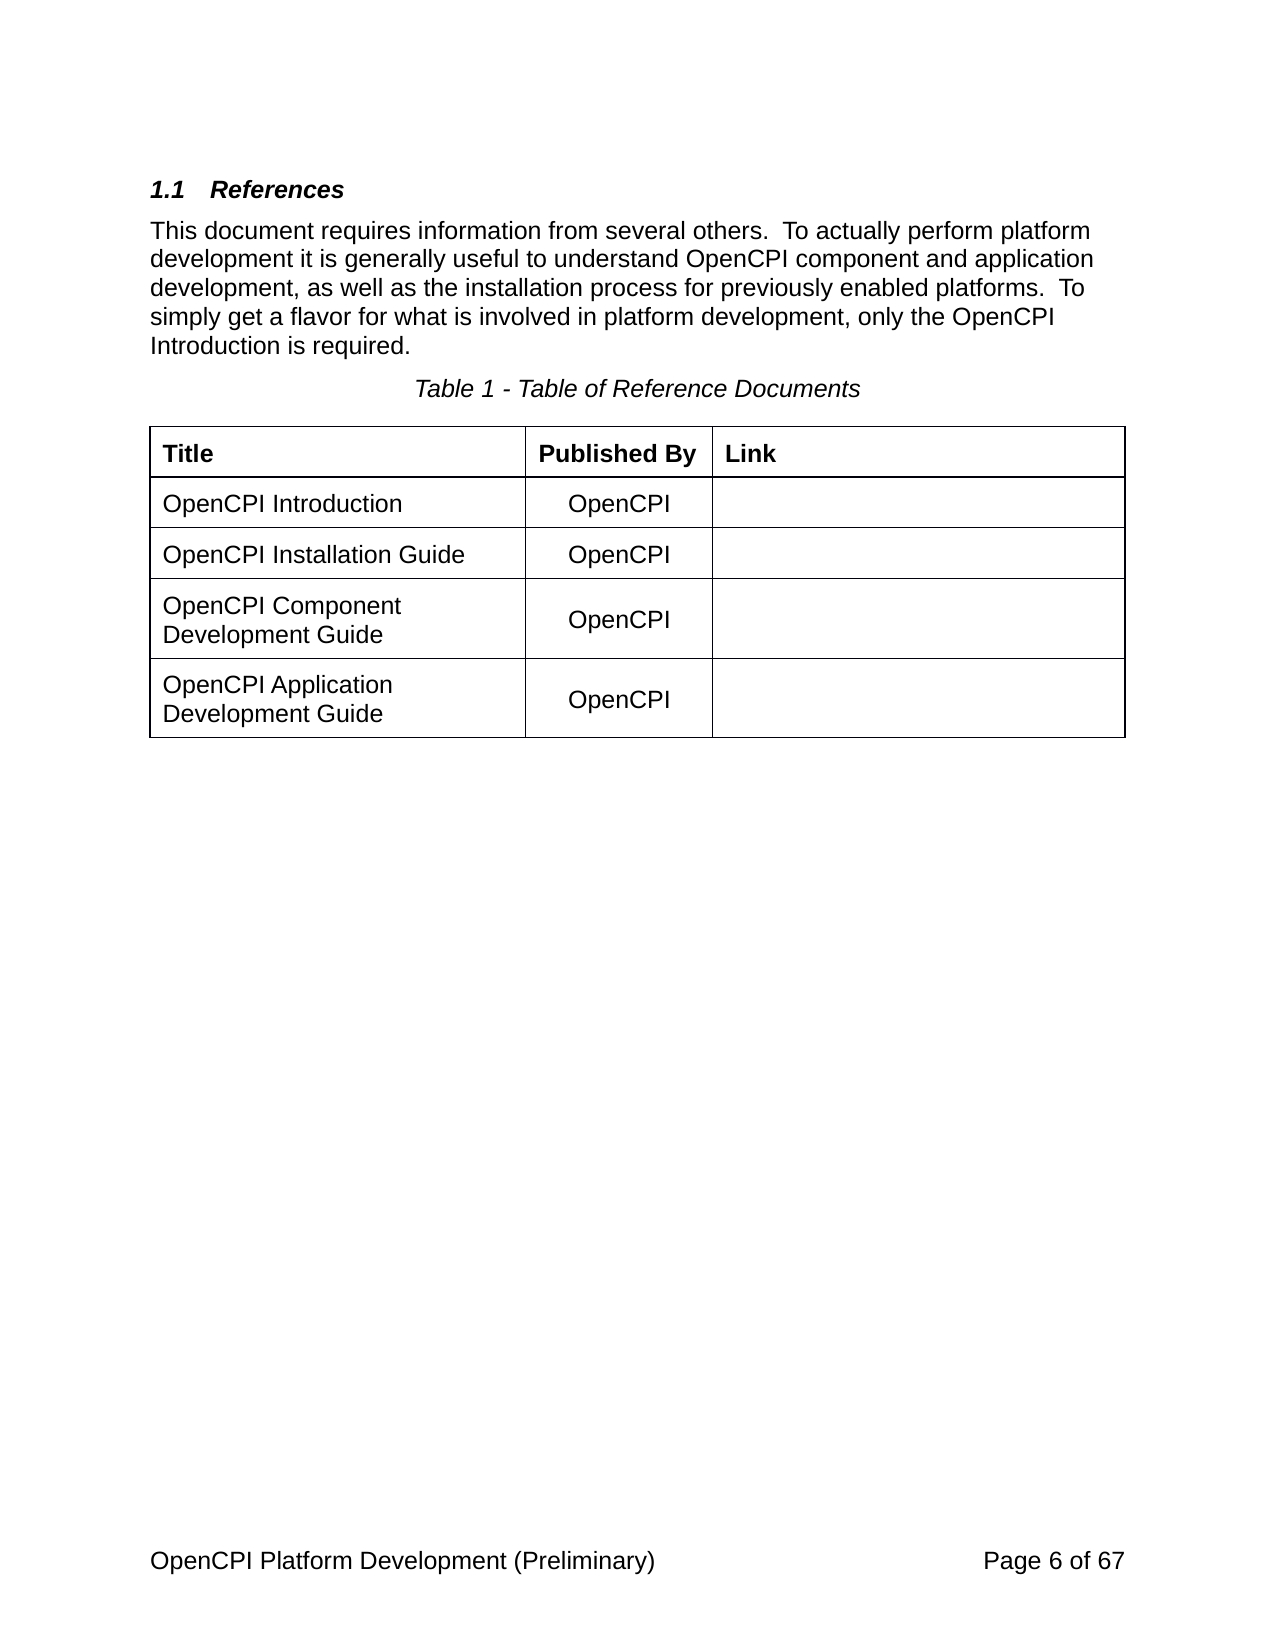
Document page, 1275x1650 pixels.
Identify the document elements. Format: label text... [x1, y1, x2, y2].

table_cell [713, 579, 1124, 657]
table_cell [713, 528, 1124, 578]
table_cell [713, 659, 1124, 737]
table_header Title [151, 427, 525, 476]
subtitle References [150, 175, 1125, 204]
table_cell [713, 478, 1124, 527]
table_cell OpenCPI Installation Guide [151, 528, 525, 578]
table_cell OpenCPI [526, 528, 712, 578]
table_cell OpenCPI Introduction [151, 478, 525, 527]
table_cell OpenCPI Component Development Guide [151, 579, 525, 657]
table_header Link [713, 427, 1124, 476]
text This document requires information from several others. To actually perform platform development it is generally useful to understand OpenCPI component and application development, as well as the installation process for previously enabled platforms. To simply get a flavor for what is involved in platform development, only the OpenCPI Introduction is required. [150, 216, 1125, 359]
table_header Published By [526, 427, 712, 476]
table_cell OpenCPI [526, 478, 712, 527]
table_cell OpenCPI Application Development Guide [151, 659, 525, 737]
table_cell OpenCPI [526, 579, 712, 657]
text Table 1 - Table of Reference Documents [150, 374, 1125, 403]
table_cell OpenCPI [526, 659, 712, 737]
